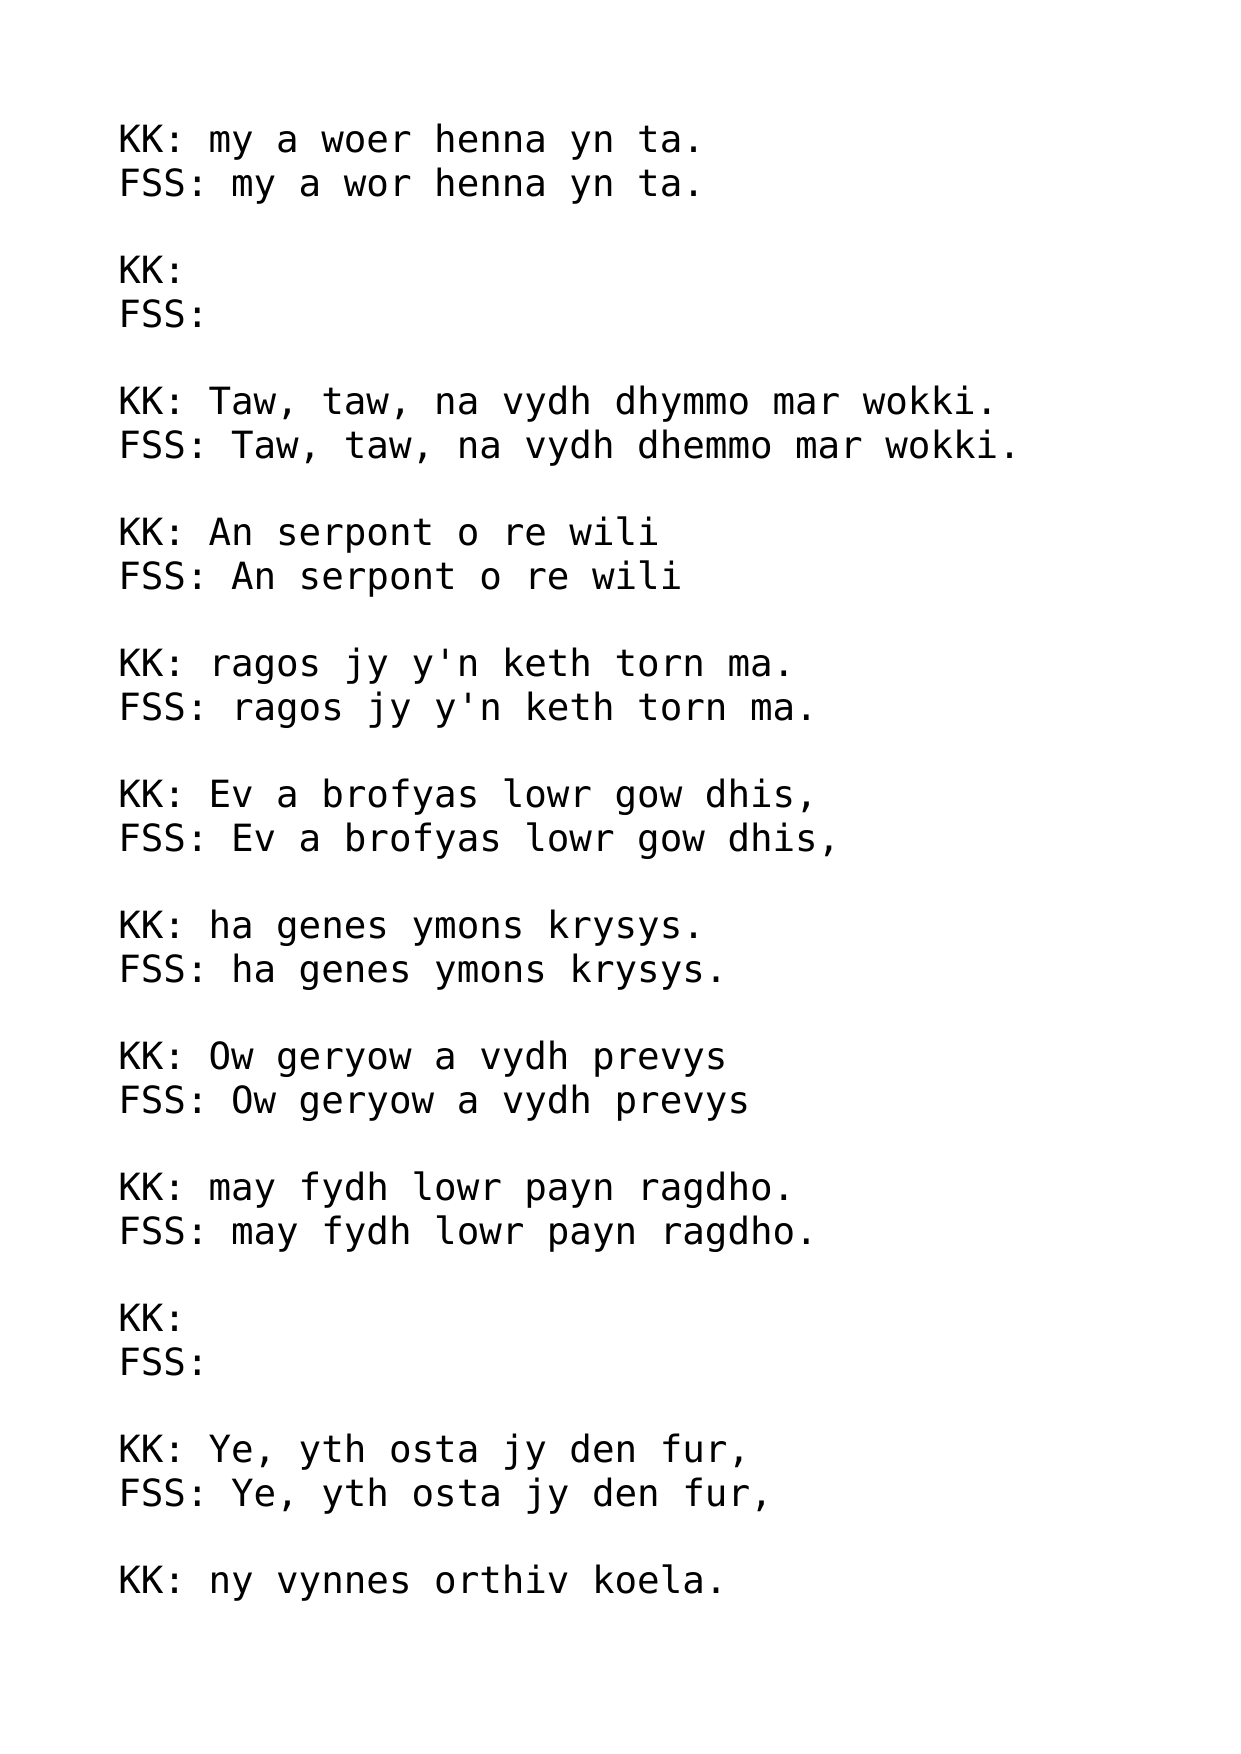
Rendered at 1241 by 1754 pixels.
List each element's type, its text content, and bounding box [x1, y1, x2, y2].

text FSS: Ev a brofyas lowr gow dhis, [118, 816, 1122, 860]
text FSS: [118, 293, 1122, 336]
text FSS: my a wor henna yn ta. [118, 162, 1122, 205]
text FSS: ha genes ymons krysys. [118, 947, 1122, 991]
text KK: Ow geryow a vydh prevys [118, 1035, 1122, 1078]
text KK: Taw, taw, na vydh dhymmo mar wokki. [118, 380, 1122, 424]
text KK: my a woer henna yn ta. [118, 118, 1122, 162]
text KK: An serpont o re wili [118, 511, 1122, 554]
text FSS: may fydh lowr payn ragdho. [118, 1209, 1122, 1253]
text KK: ragos jy y'n keth torn ma. [118, 642, 1122, 686]
text FSS: An serpont o re wili [118, 554, 1122, 598]
text KK: Ev a brofyas lowr gow dhis, [118, 773, 1122, 816]
text KK: ny vynnes orthiv koela. [118, 1558, 1122, 1602]
text KK: Ye, yth osta jy den fur, [118, 1427, 1122, 1471]
text FSS: [118, 1340, 1122, 1384]
text FSS: Ye, yth osta jy den fur, [118, 1471, 1122, 1515]
text KK: may fydh lowr payn ragdho. [118, 1166, 1122, 1209]
text FSS: Ow geryow a vydh prevys [118, 1078, 1122, 1122]
text FSS: Taw, taw, na vydh dhemmo mar wokki. [118, 424, 1122, 467]
text FSS: ragos jy y'n keth torn ma. [118, 686, 1122, 729]
text KK: ha genes ymons krysys. [118, 904, 1122, 947]
text KK: [118, 1297, 1122, 1340]
text KK: [118, 249, 1122, 293]
